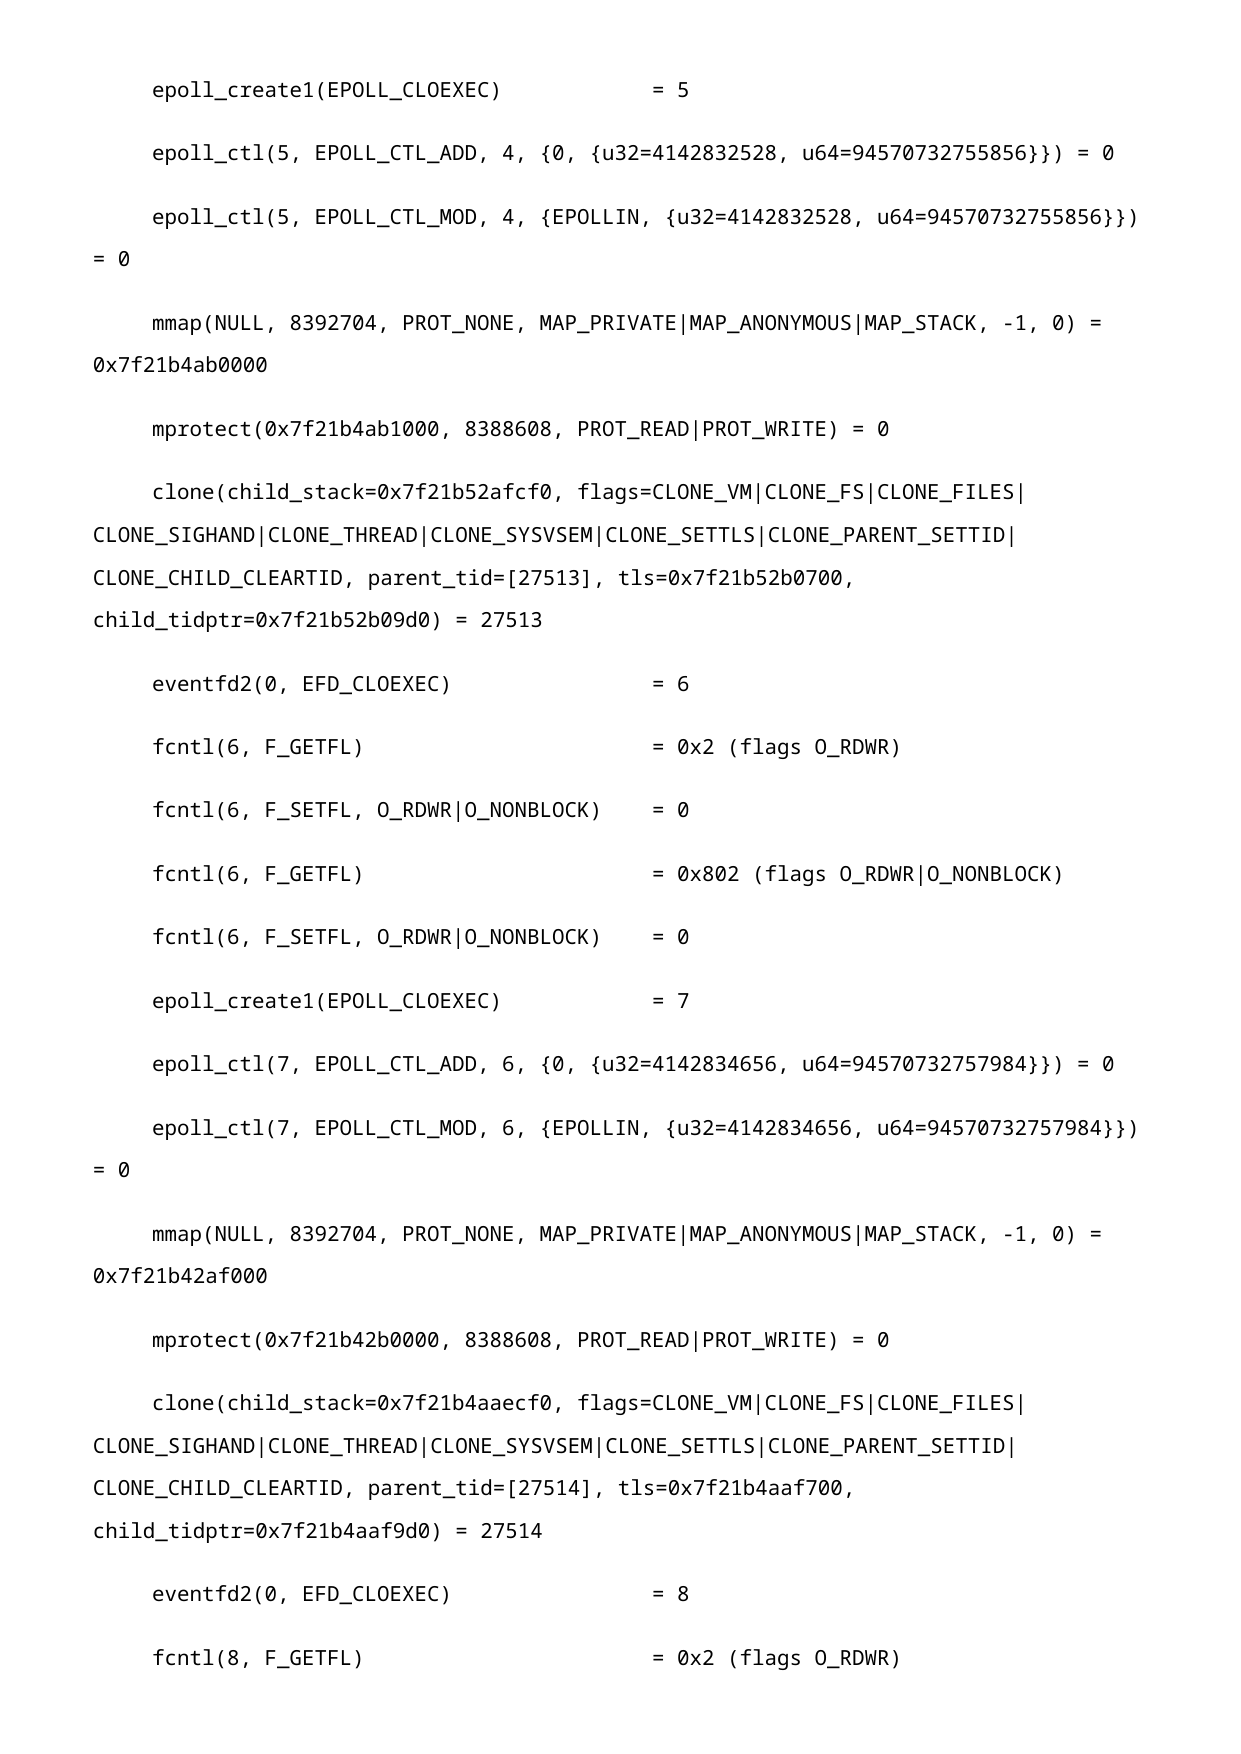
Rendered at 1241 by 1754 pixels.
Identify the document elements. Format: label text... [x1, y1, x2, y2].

text fcntl(6, F_SETFL, O_RDWR|O_NONBLOCK) = 0 [93, 796, 1147, 824]
text fcntl(6, F_GETFL) = 0x802 (flags O_RDWR|O_NONBLOCK) [93, 859, 1147, 887]
text mmap(NULL, 8392704, PROT_NONE, MAP_PRIVATE|MAP_ANONYMOUS|MAP_STACK, -1, 0) = 0x7f21b42af000 [93, 1219, 1147, 1290]
text epoll_create1(EPOLL_CLOEXEC) = 5 [93, 75, 1147, 103]
text epoll_ctl(5, EPOLL_CTL_ADD, 4, {0, {u32=4142832528, u64=94570732755856}}) = 0 [93, 138, 1147, 167]
text epoll_ctl(5, EPOLL_CTL_MOD, 4, {EPOLLIN, {u32=4142832528, u64=94570732755856}}) = 0 [93, 202, 1147, 273]
text mprotect(0x7f21b42b0000, 8388608, PROT_READ|PROT_WRITE) = 0 [93, 1325, 1147, 1353]
text eventfd2(0, EFD_CLOEXEC) = 8 [93, 1579, 1147, 1608]
text eventfd2(0, EFD_CLOEXEC) = 6 [93, 669, 1147, 697]
text mmap(NULL, 8392704, PROT_NONE, MAP_PRIVATE|MAP_ANONYMOUS|MAP_STACK, -1, 0) = 0x7f21b4ab0000 [93, 308, 1147, 379]
text epoll_ctl(7, EPOLL_CTL_ADD, 6, {0, {u32=4142834656, u64=94570732757984}}) = 0 [93, 1049, 1147, 1078]
text fcntl(6, F_GETFL) = 0x2 (flags O_RDWR) [93, 732, 1147, 761]
text epoll_ctl(7, EPOLL_CTL_MOD, 6, {EPOLLIN, {u32=4142834656, u64=94570732757984}}) = 0 [93, 1113, 1147, 1184]
text epoll_create1(EPOLL_CLOEXEC) = 7 [93, 986, 1147, 1014]
text mprotect(0x7f21b4ab1000, 8388608, PROT_READ|PROT_WRITE) = 0 [93, 414, 1147, 442]
text clone(child_stack=0x7f21b4aaecf0, flags=CLONE_VM|CLONE_FS|CLONE_FILES|CLONE_SIGHAND|CLONE_THREAD|CLONE_SYSVSEM|CLONE_SETTLS|CLONE_PARENT_SETTID|CLONE_CHILD_CLEARTID, parent_tid=[27514], tls=0x7f21b4aaf700, child_tidptr=0x7f21b4aaf9d0) = 27514 [93, 1388, 1147, 1544]
text fcntl(8, F_GETFL) = 0x2 (flags O_RDWR) [93, 1643, 1147, 1671]
text fcntl(6, F_SETFL, O_RDWR|O_NONBLOCK) = 0 [93, 922, 1147, 951]
text clone(child_stack=0x7f21b52afcf0, flags=CLONE_VM|CLONE_FS|CLONE_FILES|CLONE_SIGHAND|CLONE_THREAD|CLONE_SYSVSEM|CLONE_SETTLS|CLONE_PARENT_SETTID|CLONE_CHILD_CLEARTID, parent_tid=[27513], tls=0x7f21b52b0700, child_tidptr=0x7f21b52b09d0) = 27513 [93, 477, 1147, 634]
